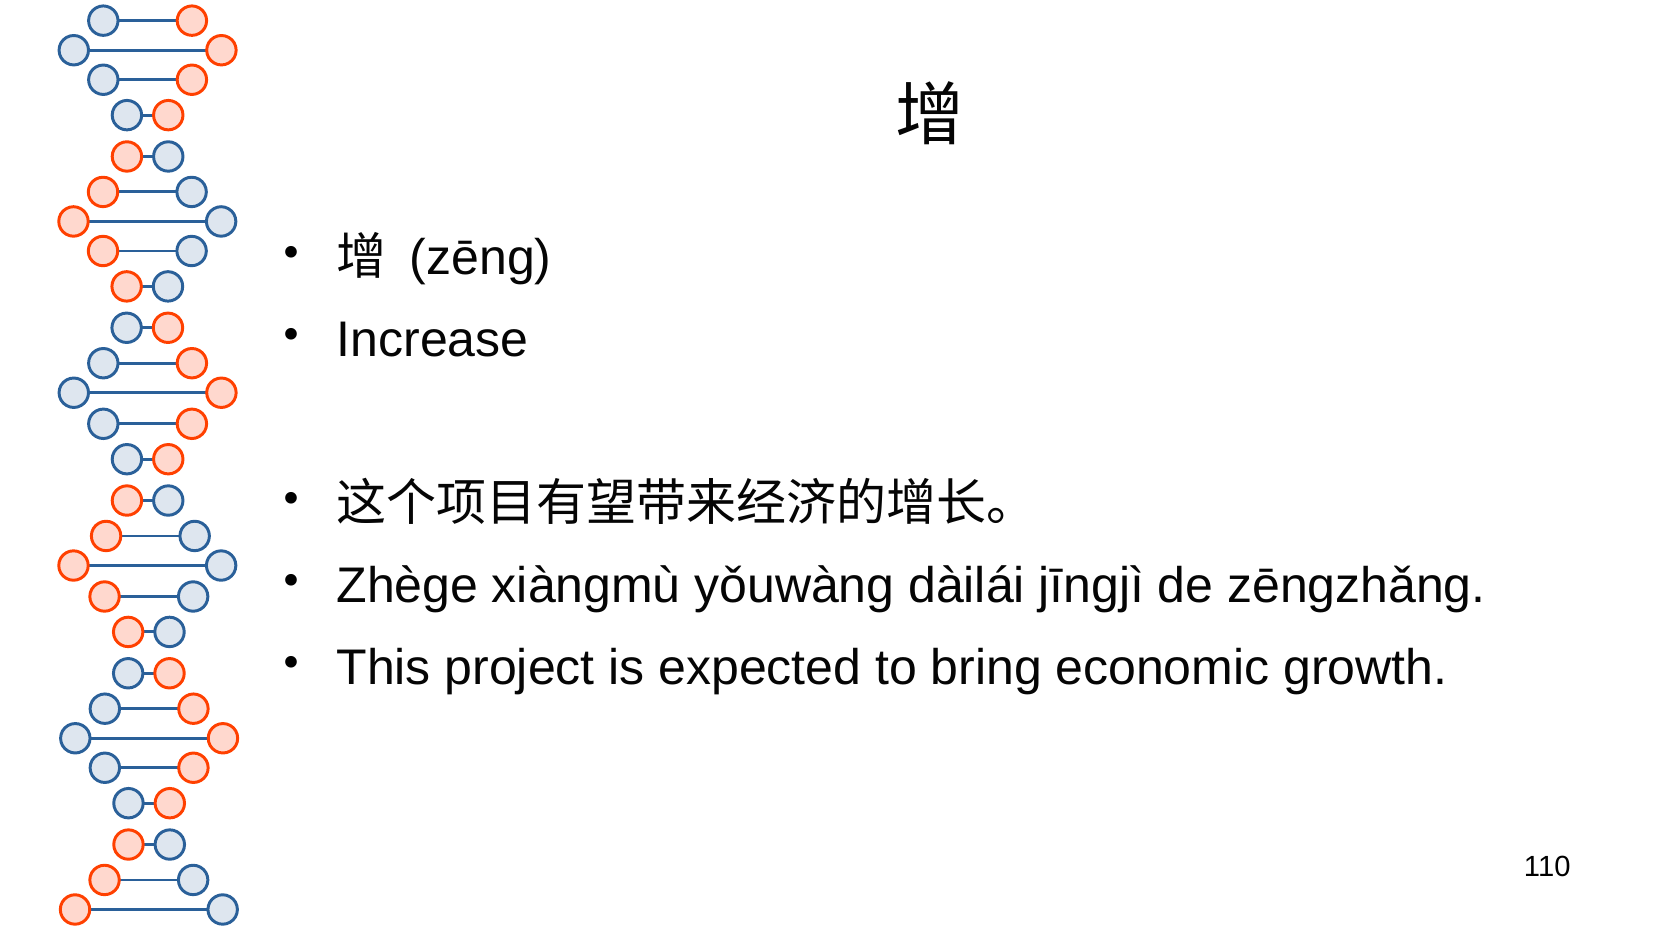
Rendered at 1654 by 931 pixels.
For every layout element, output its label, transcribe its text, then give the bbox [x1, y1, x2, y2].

list 增 (zēng) Increase 这个项目有望带来经济的增长。 Zhège xiàngmù yǒuwàng dàilái jīngjì de zēngzhǎng. This project is expected to bring economic growth. [265, 224, 1595, 764]
title 增 [265, 35, 1595, 189]
